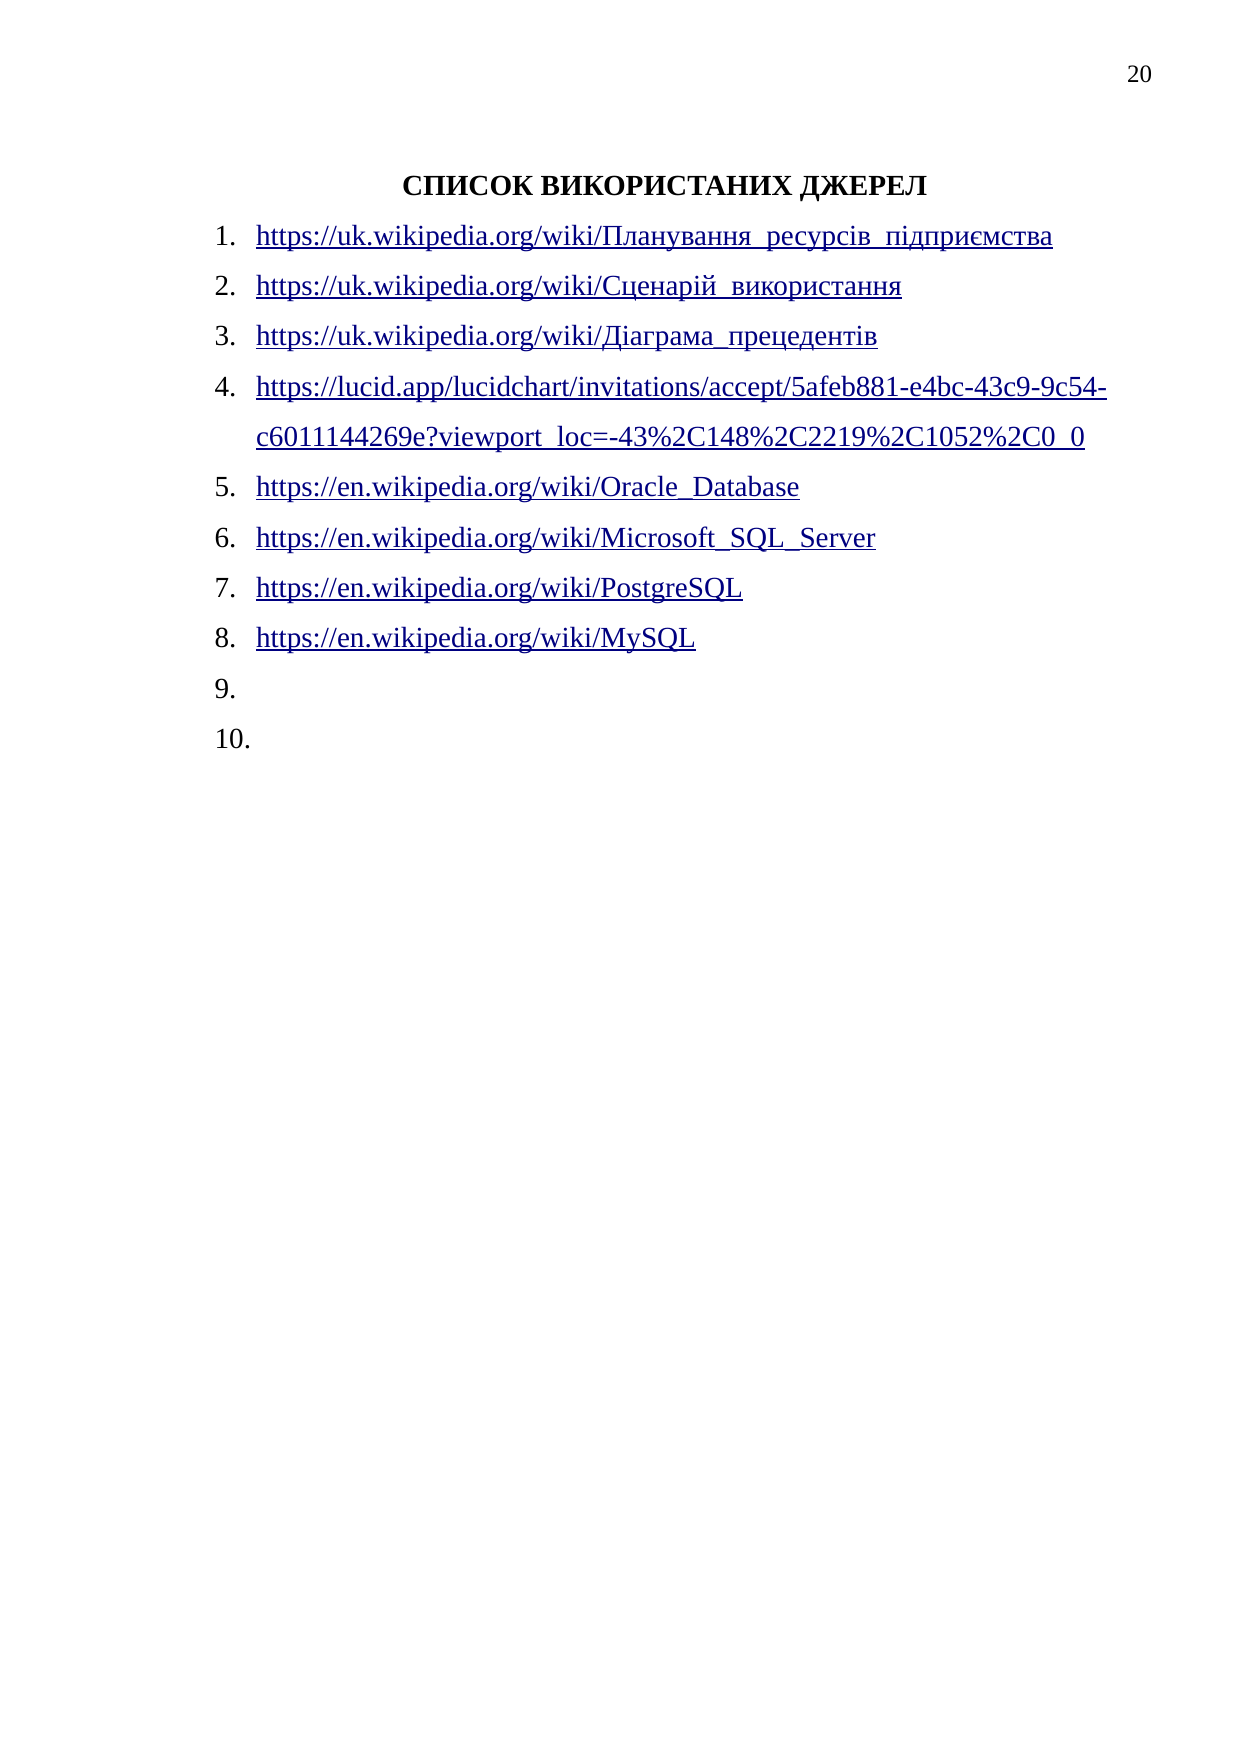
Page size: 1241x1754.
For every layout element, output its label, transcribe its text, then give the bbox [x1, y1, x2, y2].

list https://en.wikipedia.org/wiki/Microsoft_SQL_Server [214, 520, 1152, 553]
list https://en.wikipedia.org/wiki/Oracle_Database [214, 469, 1152, 503]
list https://lucid.app/lucidchart/invitations/accept/5afeb881-e4bc-43c9-9c54-c6011144269e?viewport_loc=-43%2C148%2C2219%2C1052%2C0_0 [214, 369, 1152, 453]
list https://uk.wikipedia.org/wiki/Діаграма_прецедентів [214, 318, 1152, 352]
list https://uk.wikipedia.org/wiki/Сценарій_використання [214, 268, 1152, 302]
list https://en.wikipedia.org/wiki/MySQL [214, 620, 1152, 654]
list https://uk.wikipedia.org/wiki/Планування_ресурсів_підприємства [214, 218, 1152, 251]
list https://en.wikipedia.org/wiki/PostgreSQL [214, 570, 1152, 604]
subtitle Список використаних джерел [177, 168, 1152, 201]
